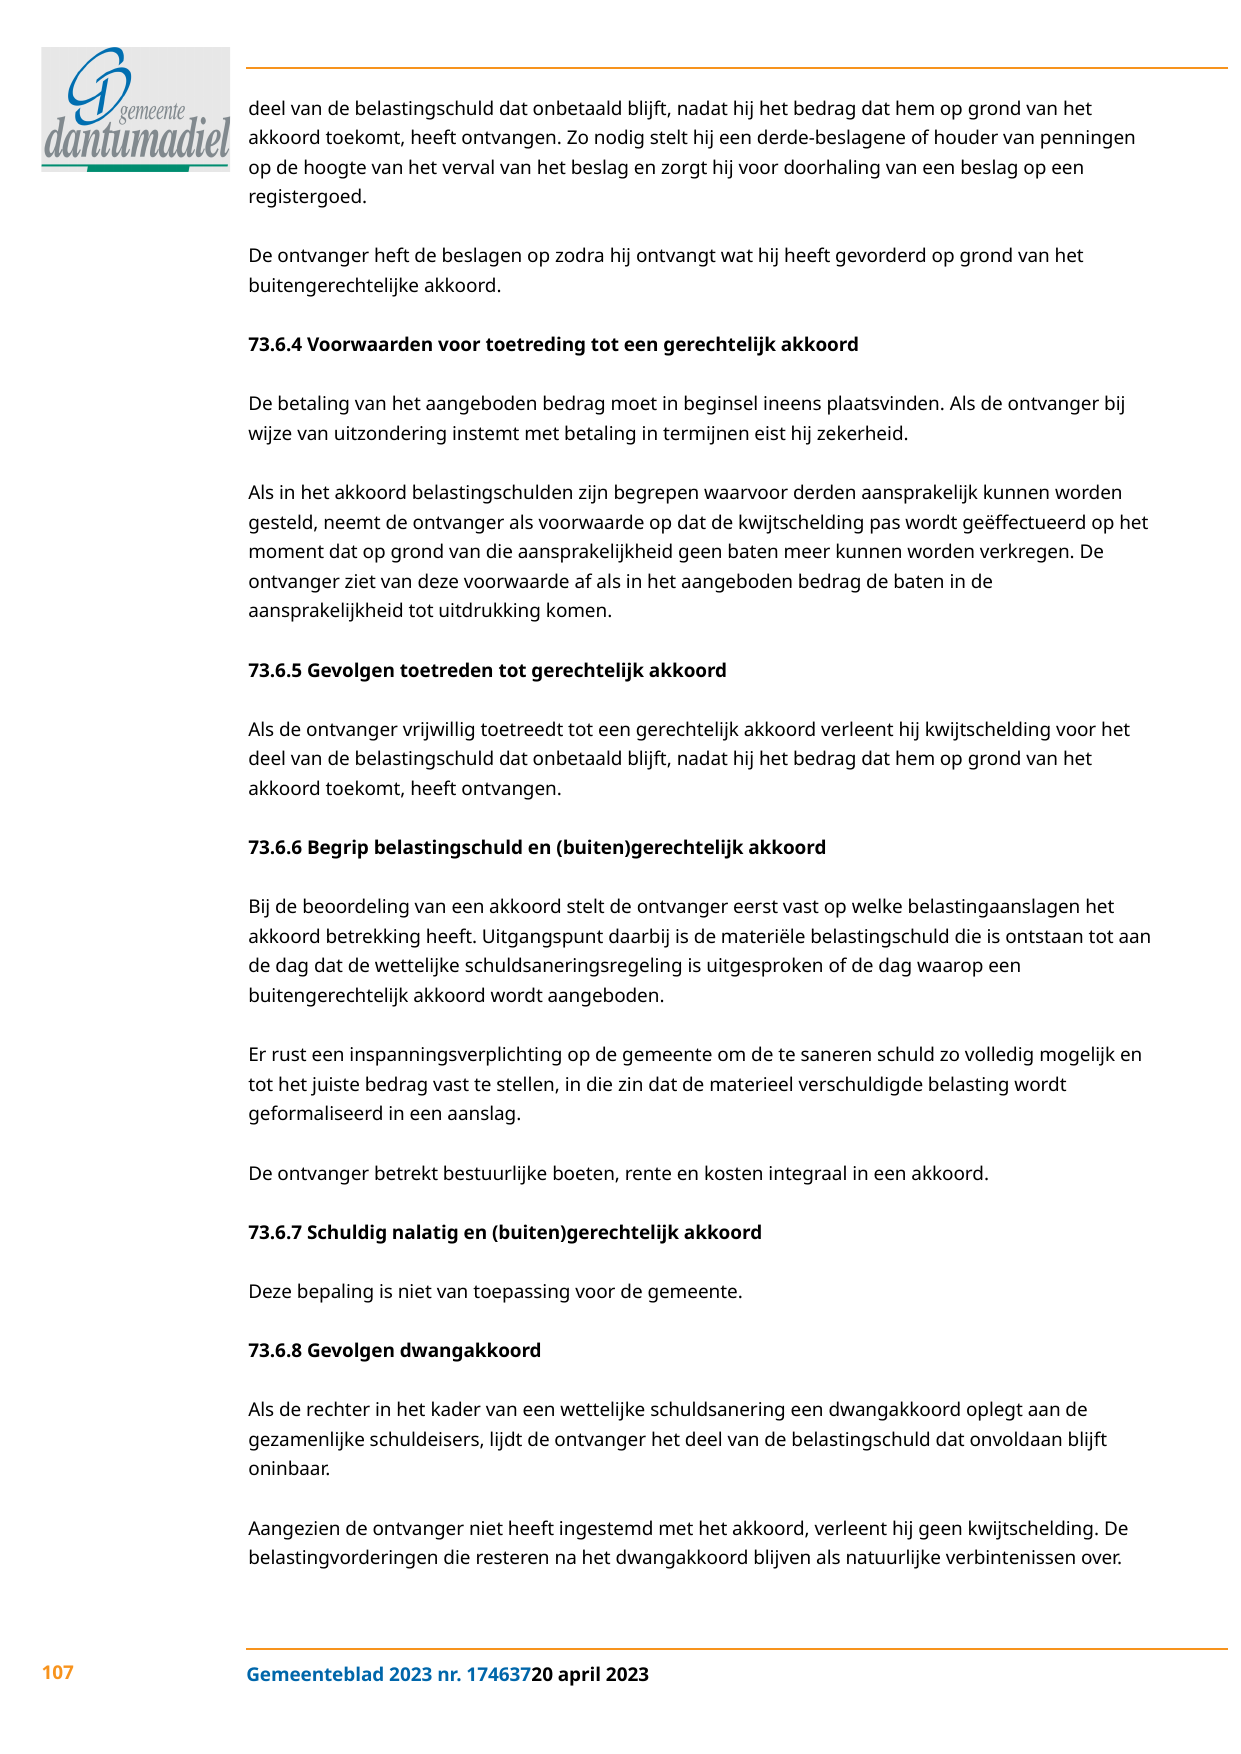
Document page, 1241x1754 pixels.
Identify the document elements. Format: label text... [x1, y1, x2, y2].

text deel van de belastingschuld dat onbetaald blijft, nadat hij het bedrag dat hem op grond van het akkoord toekomt, heeft ontvangen. Zo nodig stelt hij een derde-beslagene of houder van penningen op de hoogte van het verval van het beslag en zorgt hij voor doorhaling van een beslag op een registergoed. [248, 95, 1152, 209]
picture [41, 47, 231, 172]
text Als in het akkoord belastingschulden zijn begrepen waarvoor derden aansprakelijk kunnen worden gesteld, neemt de ontvanger als voorwaarde op dat de kwijtschelding pas wordt geëffectueerd op het moment dat op grond van die aansprakelijkheid geen baten meer kunnen worden verkregen. De ontvanger ziet van deze voorwaarde af als in het aangeboden bedrag de baten in de aansprakelijkheid tot uitdrukking komen. [248, 479, 1152, 623]
text De ontvanger betrekt bestuurlijke boeten, rente en kosten integraal in een akkoord. [248, 1160, 1152, 1186]
text 73.6.4 Voorwaarden voor toetreding tot een gerechtelijk akkoord [248, 331, 1152, 357]
text Als de ontvanger vrijwillig toetreedt tot een gerechtelijk akkoord verleent hij kwijtschelding voor het deel van de belastingschuld dat onbetaald blijft, nadat hij het bedrag dat hem op grond van het akkoord toekomt, heeft ontvangen. [248, 716, 1152, 801]
text Deze bepaling is niet van toepassing voor de gemeente. [248, 1278, 1152, 1304]
text 73.6.6 Begrip belastingschuld en (buiten)gerechtelijk akkoord [248, 834, 1152, 860]
text 73.6.5 Gevolgen toetreden tot gerechtelijk akkoord [248, 657, 1152, 683]
text De ontvanger heft de beslagen op zodra hij ontvangt wat hij heeft gevorderd op grond van het buitengerechtelijke akkoord. [248, 243, 1152, 298]
text Er rust een inspanningsverplichting op de gemeente om de te saneren schuld zo volledig mogelijk en tot het juiste bedrag vast te stellen, in die zin dat de materieel verschuldigde belasting wordt geformaliseerd in een aanslag. [248, 1041, 1152, 1126]
text Als de rechter in het kader van een wettelijke schuldsanering een dwangakkoord oplegt aan de gezamenlijke schuldeisers, lijdt de ontvanger het deel van de belastingschuld dat onvoldaan blijft oninbaar. [248, 1396, 1152, 1481]
text 73.6.7 Schuldig nalatig en (buiten)gerechtelijk akkoord [248, 1219, 1152, 1245]
text 73.6.8 Gevolgen dwangakkoord [248, 1337, 1152, 1363]
text Bij de beoordeling van een akkoord stelt de ontvanger eerst vast op welke belastingaanslagen het akkoord betrekking heeft. Uitgangspunt daarbij is de materiële belastingschuld die is ontstaan tot aan de dag dat de wettelijke schuldsaneringsregeling is uitgesproken of de dag waarop een buitengerechtelijk akkoord wordt aangeboden. [248, 893, 1152, 1008]
text De betaling van het aangeboden bedrag moet in beginsel ineens plaatsvinden. Als de ontvanger bij wijze van uitzondering instemt met betaling in termijnen eist hij zekerheid. [248, 391, 1152, 446]
text Aangezien de ontvanger niet heeft ingestemd met het akkoord, verleent hij geen kwijtschelding. De belastingvorderingen die resteren na het dwangakkoord blijven als natuurlijke verbintenissen over. [248, 1515, 1152, 1570]
